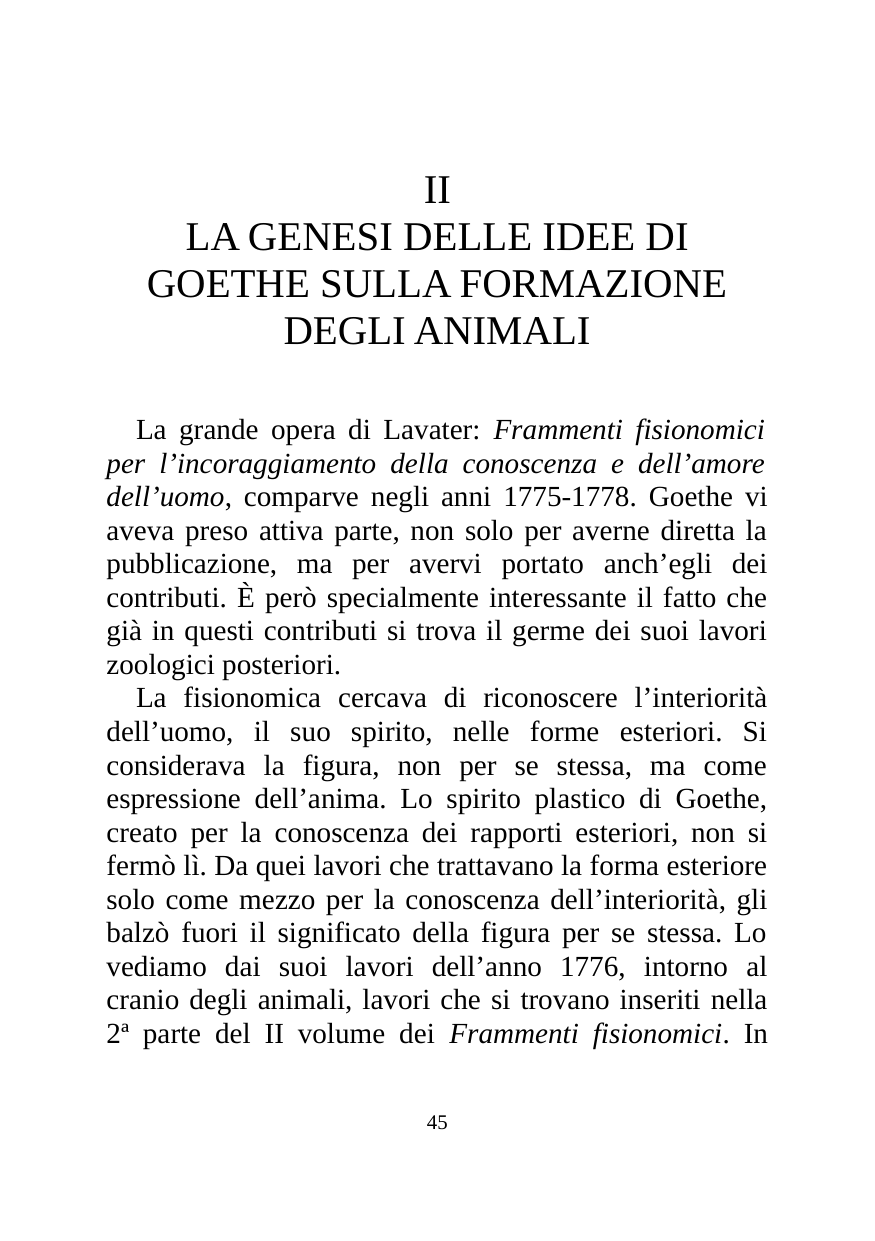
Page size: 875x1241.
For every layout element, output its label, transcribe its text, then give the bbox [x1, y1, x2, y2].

text La fisionomica cercava di riconoscere l’interiorità dell’uomo, il suo spirito, nelle forme esteriori. Si considerava la figura, non per se stessa, ma come espressione dell’anima. Lo spirito plastico di Goethe, creato per la conoscenza dei rapporti esteriori, non si fermò lì. Da quei lavori che trattavano la forma esteriore solo come mezzo per la conoscenza dell’interiorità, gli balzò fuori il significato della figura per se stessa. Lo vediamo dai suoi lavori dell’anno 1776, intorno al cranio degli animali, lavori che si trovano inseriti nella 2ª parte del II volume dei Frammenti fisionomici. In [106, 681, 768, 1049]
text La grande opera di Lavater: Frammenti fisionomici per l’incoraggiamento della conoscenza e dell’amore dell’uomo, comparve negli anni 1775-1778. Goethe vi aveva preso attiva parte, non solo per averne diretta la pubblicazione, ma per avervi portato anch’egli dei contributi. È però specialmente interessante il fatto che già in questi contributi si trova il germe dei suoi lavori zoologici posteriori. [106, 412, 768, 681]
subtitle II LA GENESI DELLE IDEE DI GOETHE SULLA FORMAZIONE DEGLI ANIMALI [106, 165, 768, 353]
